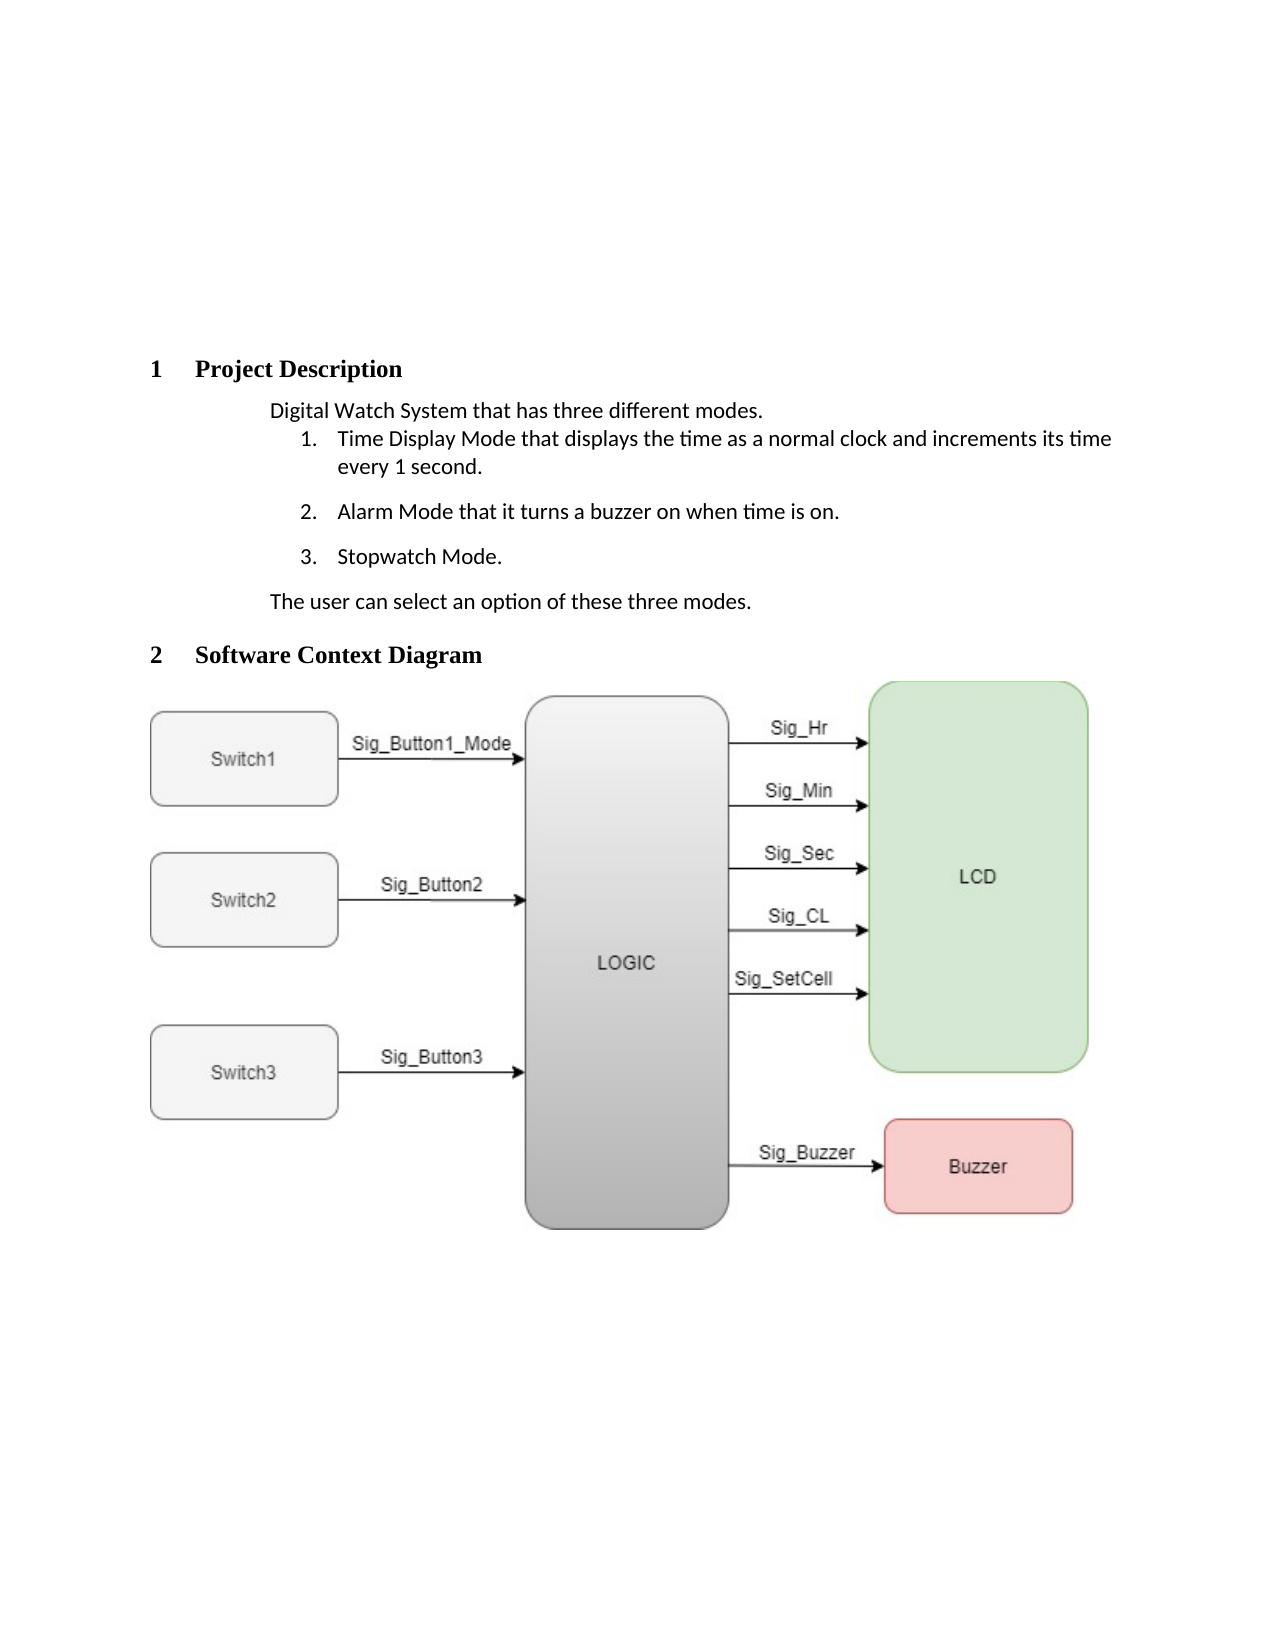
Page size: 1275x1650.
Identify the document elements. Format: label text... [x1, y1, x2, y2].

list Time Display Mode that displays the time as a normal clock and increments its time every 1 second. [300, 424, 1125, 480]
text The user can select an option of these three modes. [225, 587, 1125, 615]
text Digital Watch System that has three different modes. [195, 396, 1125, 424]
list Stopwatch Mode. [300, 542, 1125, 570]
list Alarm Mode that it turns a buzzer on when time is on. [300, 497, 1125, 525]
subtitle Project Description [150, 354, 1125, 383]
subtitle Software Context Diagram [150, 640, 1125, 668]
